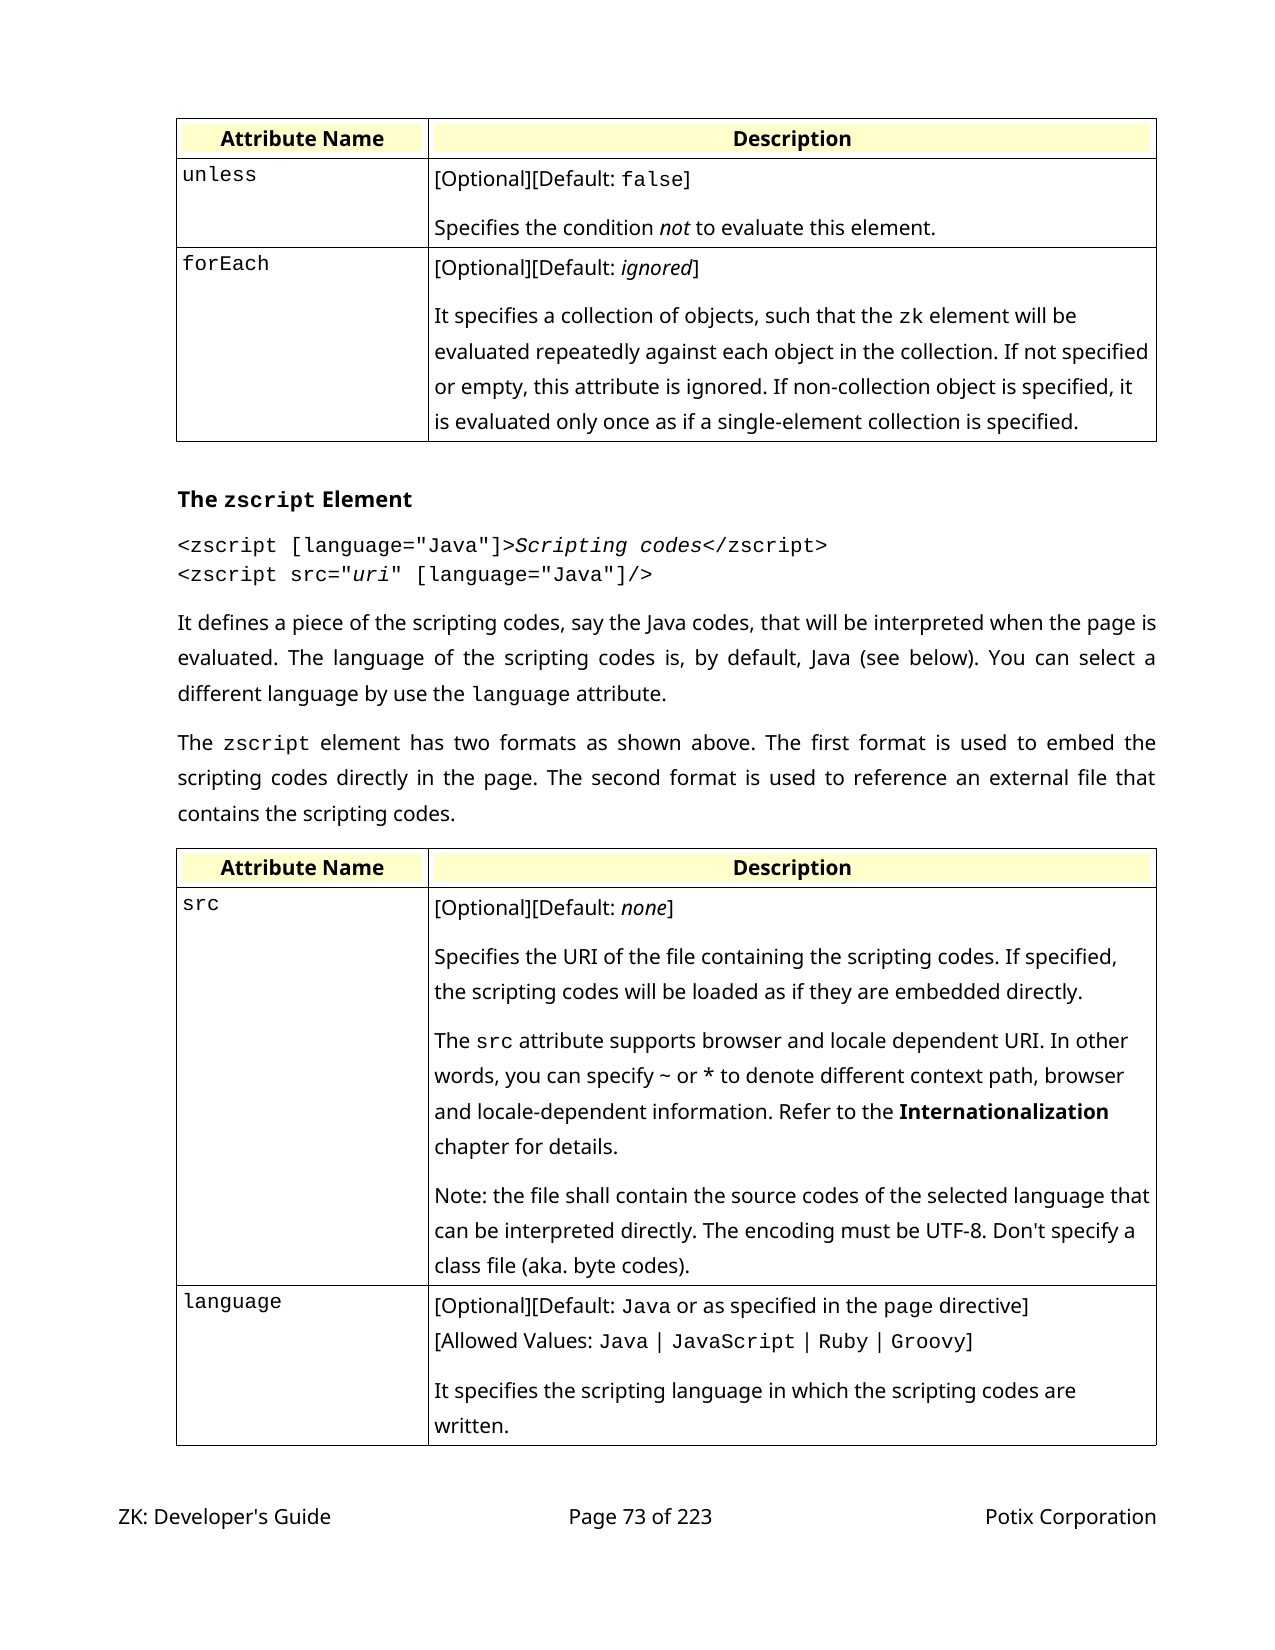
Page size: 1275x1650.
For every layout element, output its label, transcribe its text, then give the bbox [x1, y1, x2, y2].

table_cell language [177, 1286, 428, 1445]
table_cell forEach [177, 248, 428, 441]
subtitle The zscript Element [177, 484, 1157, 514]
table_header Attribute Name [177, 849, 428, 887]
table_header Description [429, 849, 1156, 887]
table_header Attribute Name [177, 119, 428, 158]
table_header Description [429, 119, 1156, 158]
table_cell [Optional][Default: ignored] It specifies a collection of objects, such that the zk element will be evaluated repeatedly against each object in the collection. If not specified or empty, this attribute is ignored. If non-collection object is specified, it is evaluated only once as if a single-element collection is specified. [429, 248, 1156, 441]
text The zscript element has two formats as shown above. The first format is used to embed the scripting codes directly in the page. The second format is used to reference an external file that contains the scripting codes. [177, 728, 1157, 827]
text <zscript [language="Java"]>Scripting codes</zscript> <zscript src="uri" [language="Java"]/> [177, 535, 1157, 588]
text It defines a piece of the scripting codes, say the Java codes, that will be interpreted when the page is evaluated. The language of the scripting codes is, by default, Java (see below). You can select a different language by use the language attribute. [177, 608, 1157, 707]
table_cell [Optional][Default: Java or as specified in the page directive] [Allowed Values: Java | JavaScript | Ruby | Groovy] It specifies the scripting language in which the scripting codes are written. [429, 1286, 1156, 1445]
table_cell [Optional][Default: false] Specifies the condition not to evaluate this element. [429, 159, 1156, 247]
table_cell [Optional][Default: none] Specifies the URI of the file containing the scripting codes. If specified, the scripting codes will be loaded as if they are embedded directly. The src attribute supports browser and locale dependent URI. In other words, you can specify ~ or * to denote different context path, browser and locale-dependent information. Refer to the Internationalization chapter for details. Note: the file shall contain the source codes of the selected language that can be interpreted directly. The encoding must be UTF-8. Don't specify a class file (aka. byte codes). [429, 888, 1156, 1285]
table_cell src [177, 888, 428, 1285]
table_cell unless [177, 159, 428, 247]
